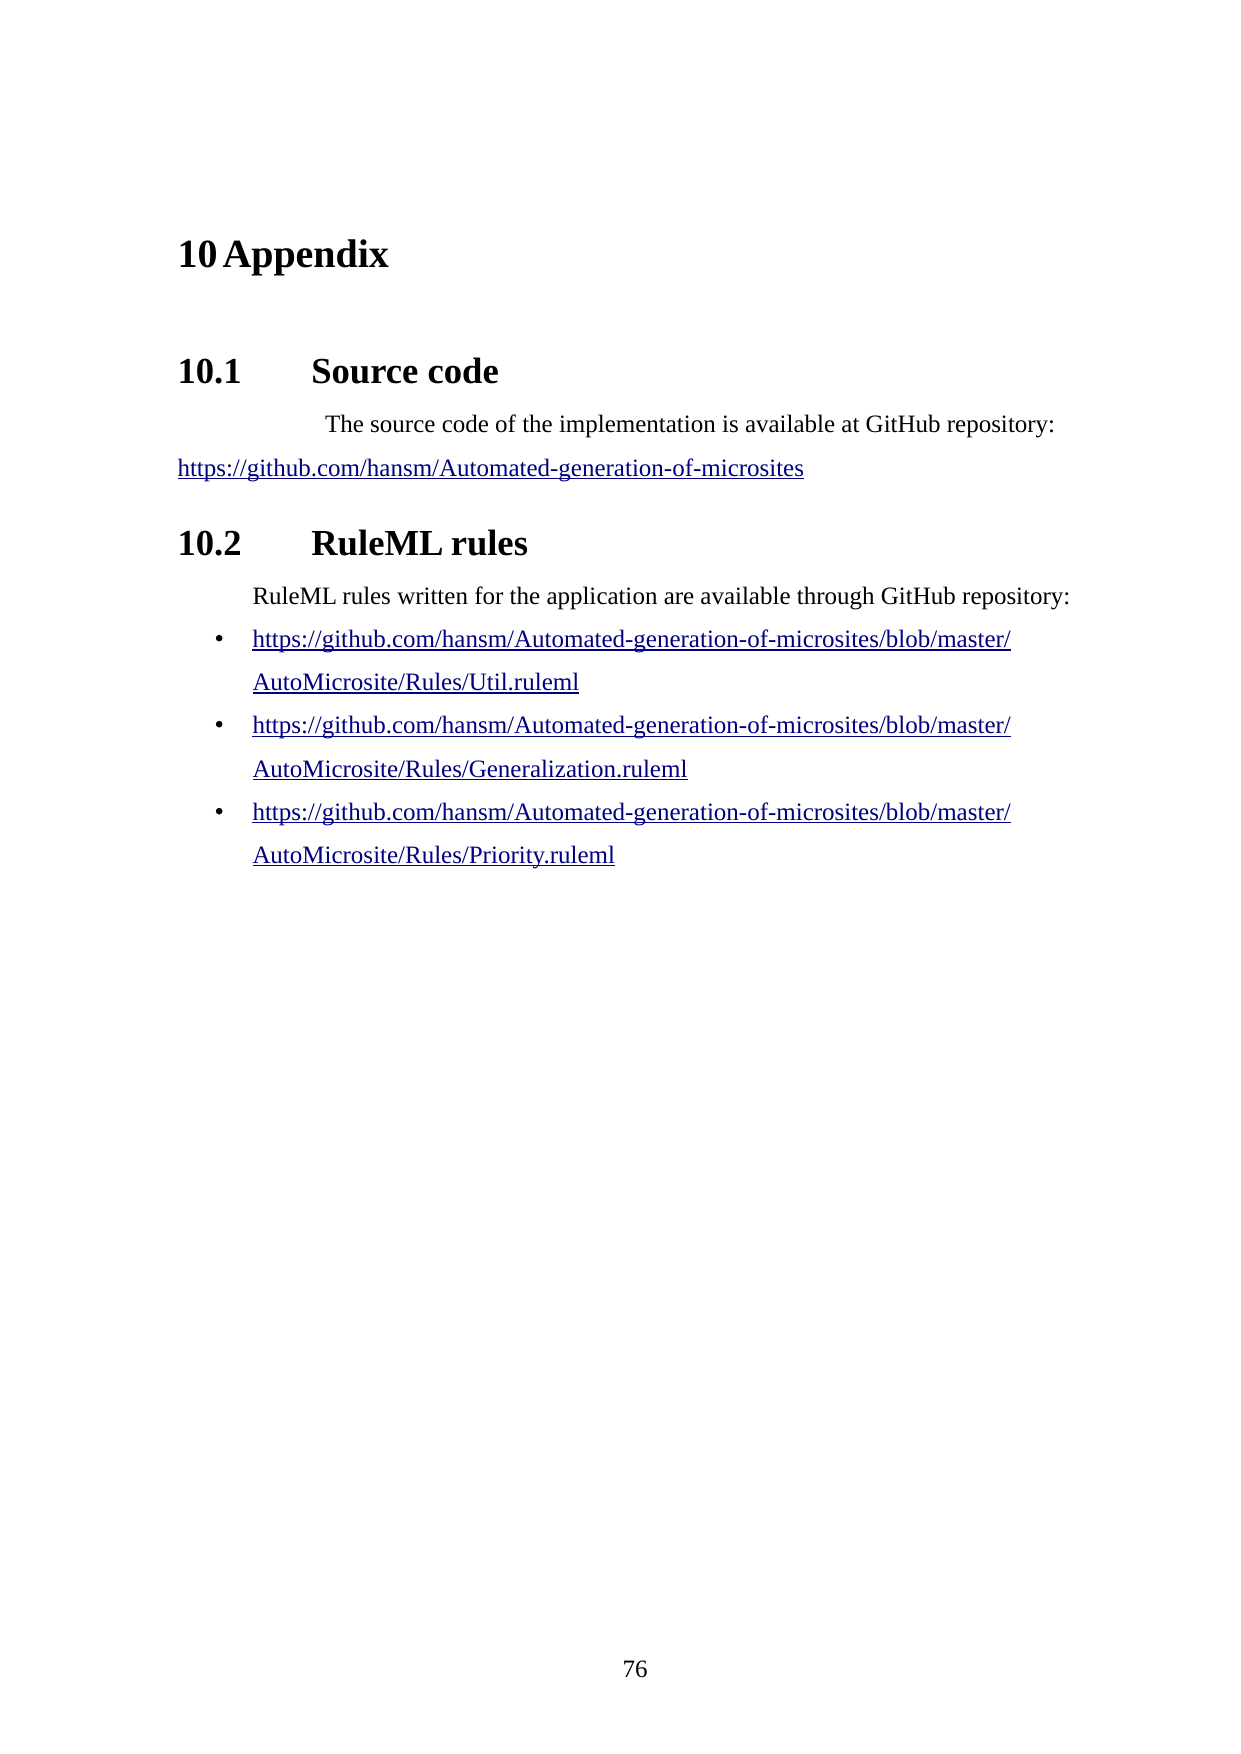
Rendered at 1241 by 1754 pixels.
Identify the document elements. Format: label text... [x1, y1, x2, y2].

subtitle Source code [177, 349, 1093, 391]
list https://github.com/hansm/Automated-generation-of-microsites/blob/master/AutoMicrosite/Rules/Generalization.ruleml [215, 711, 1093, 782]
subtitle RuleML rules [177, 521, 1093, 563]
list https://github.com/hansm/Automated-generation-of-microsites/blob/master/AutoMicrosite/Rules/Priority.ruleml [215, 797, 1093, 869]
text RuleML rules written for the application are available through GitHub repository: [177, 581, 1093, 610]
text The source code of the implementation is available at GitHub repository: https://github.com/hansm/Automated-generation-of-microsites [177, 409, 1093, 481]
list https://github.com/hansm/Automated-generation-of-microsites/blob/master/AutoMicrosite/Rules/Util.ruleml [215, 624, 1093, 696]
subtitle Appendix [177, 231, 1093, 277]
